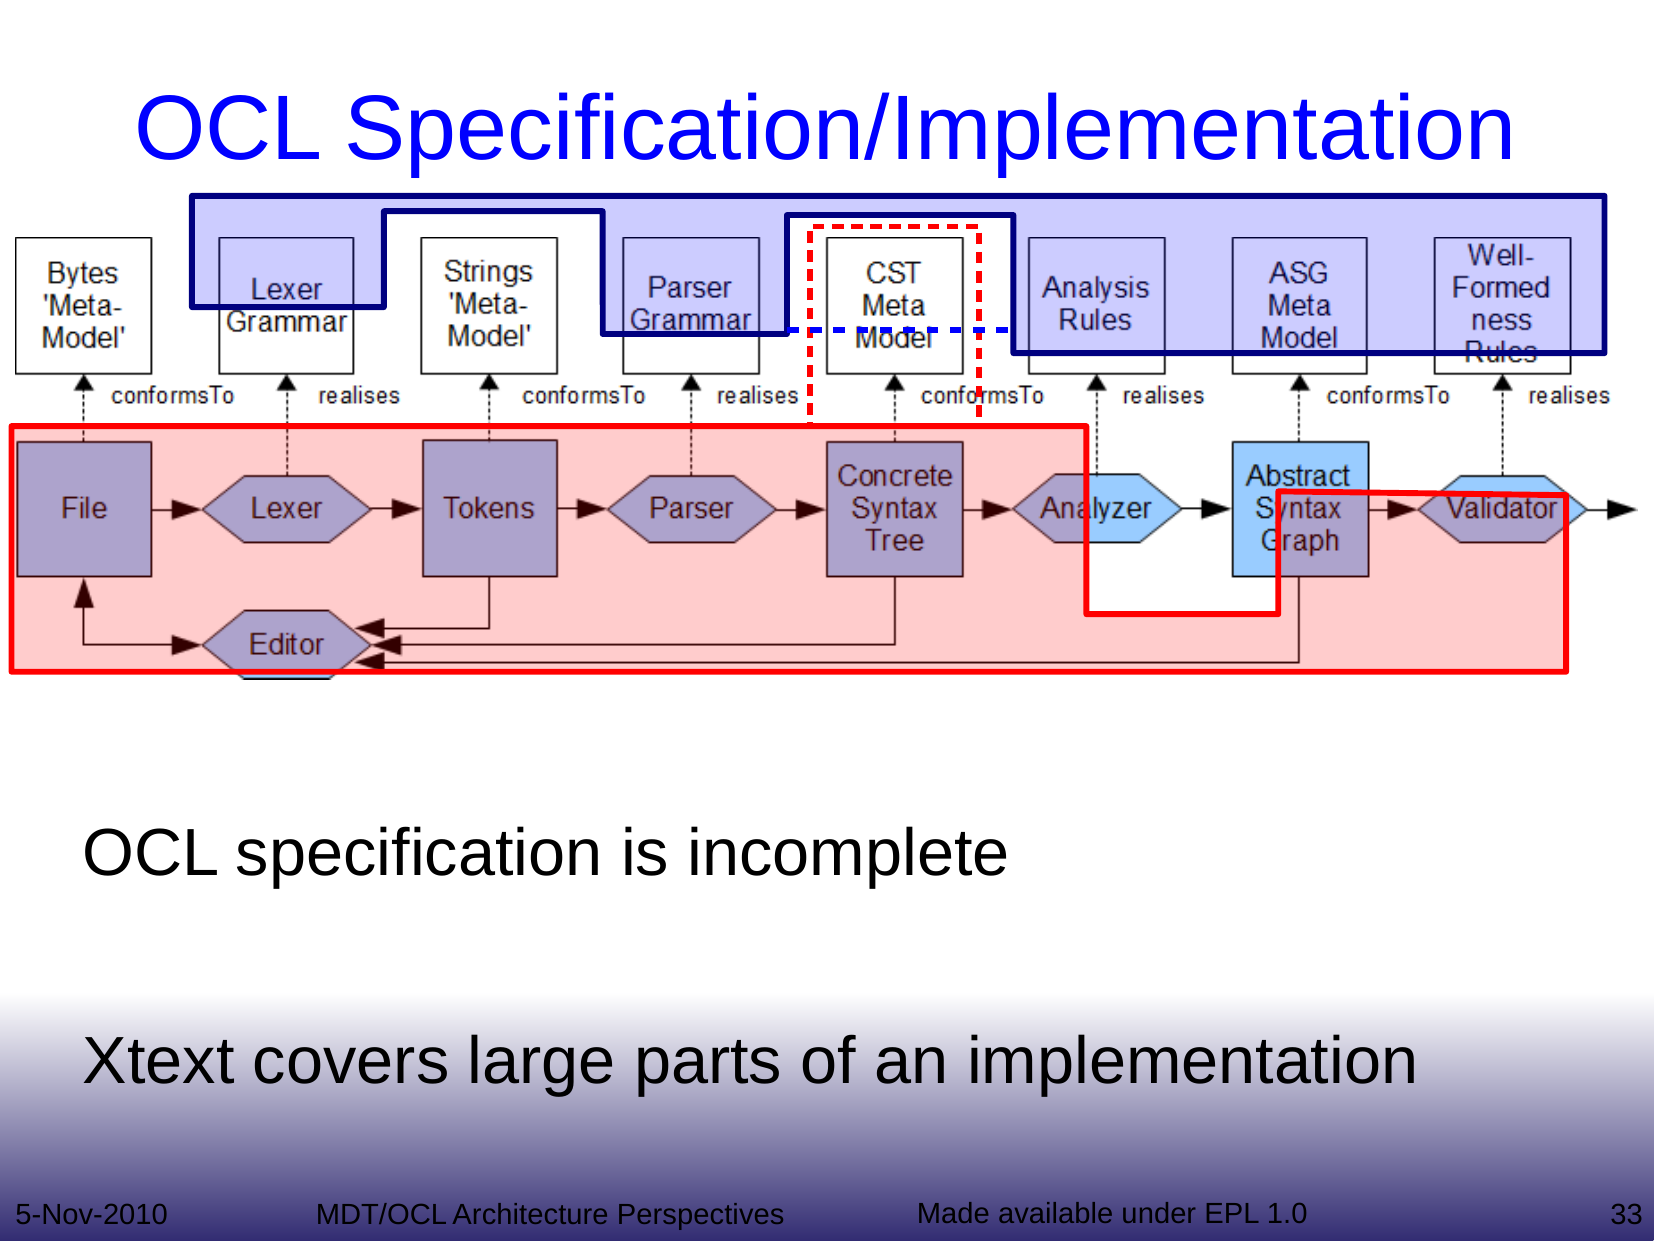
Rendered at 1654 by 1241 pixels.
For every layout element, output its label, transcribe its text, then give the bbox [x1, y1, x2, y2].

text_box [191, 195, 1605, 354]
title OCL Specification/Implementation [82, 56, 1571, 200]
picture [15, 237, 1638, 680]
list OCL specification is incomplete Xtext covers large parts of an implementation [82, 710, 1571, 1179]
text_box [11, 226, 1567, 672]
picture [15, 237, 809, 426]
